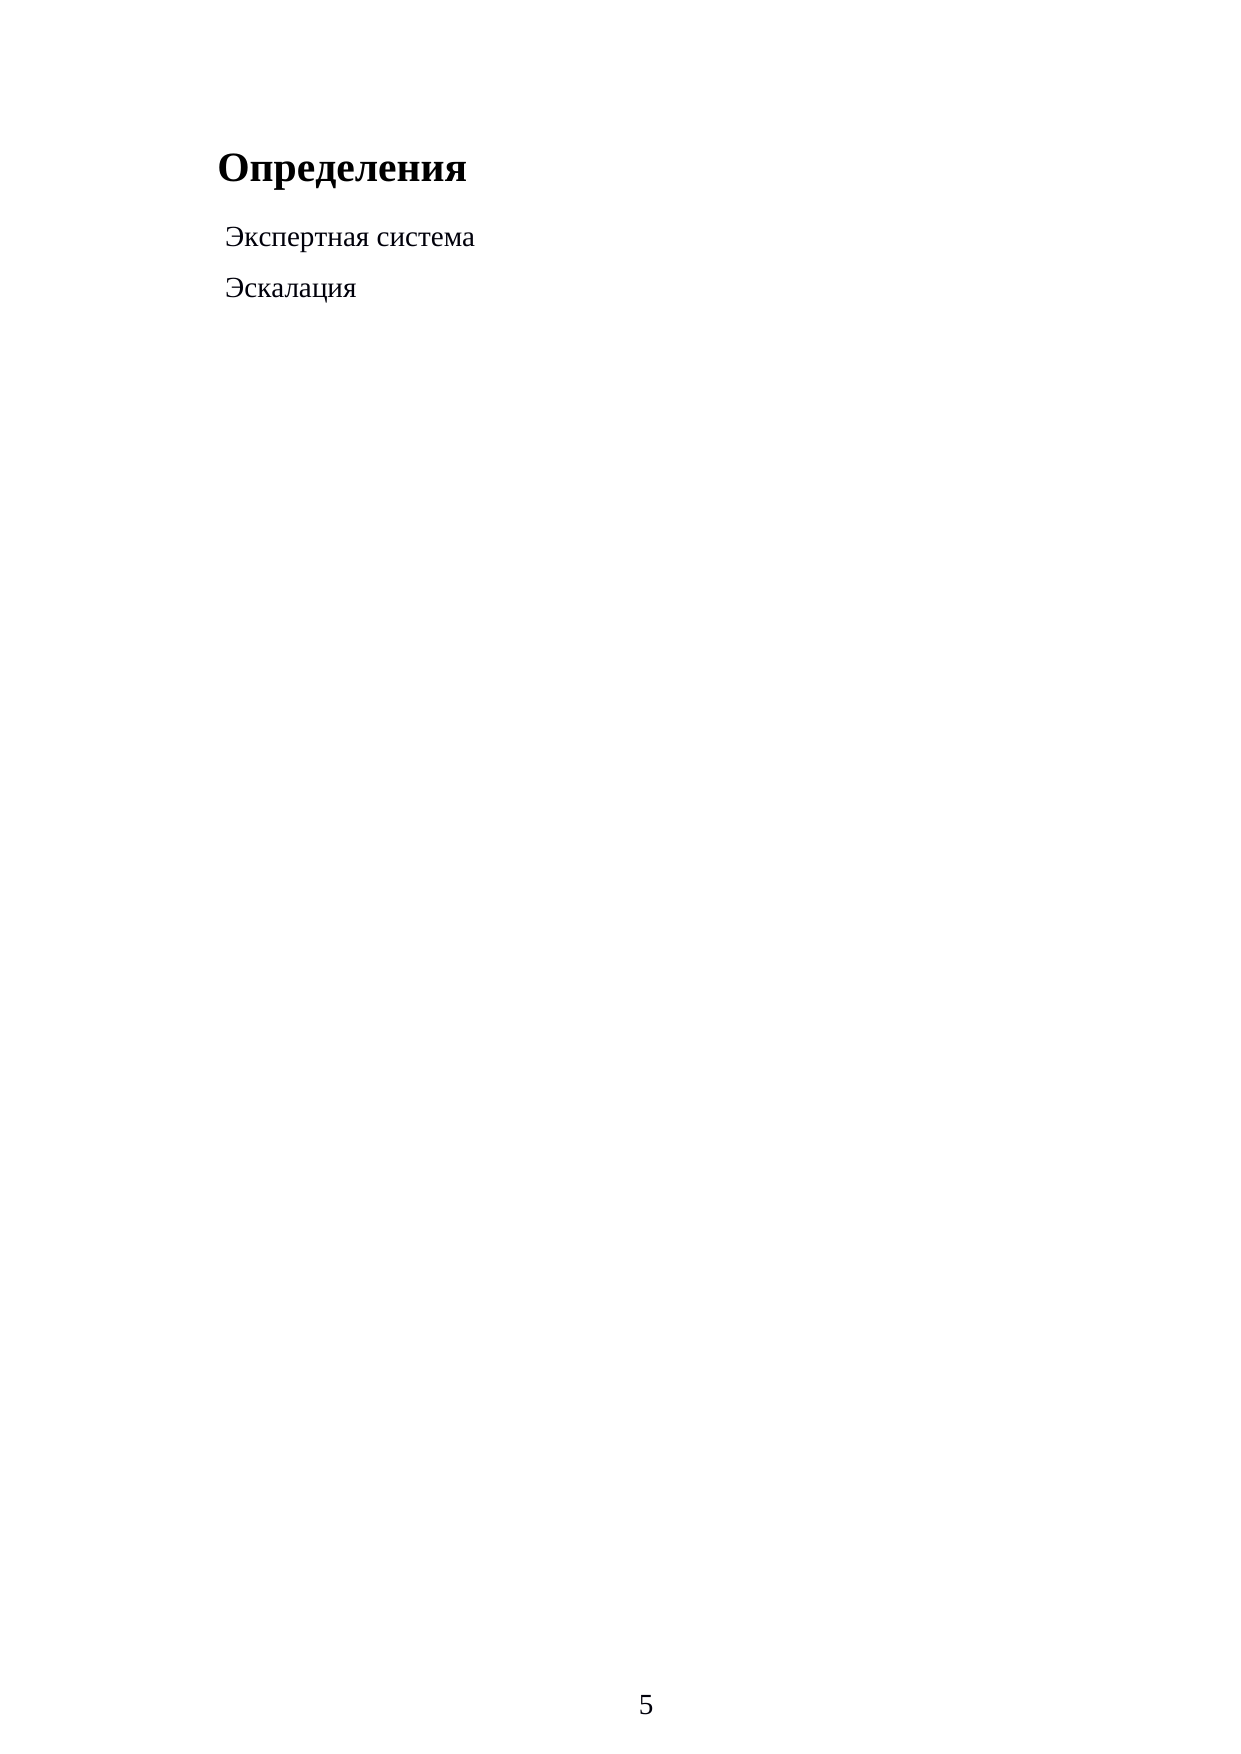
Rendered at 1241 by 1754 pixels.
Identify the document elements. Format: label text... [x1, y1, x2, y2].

subtitle Определения [150, 142, 1142, 190]
text Экспертная система [150, 219, 1142, 253]
text Эскалация [150, 270, 1142, 303]
